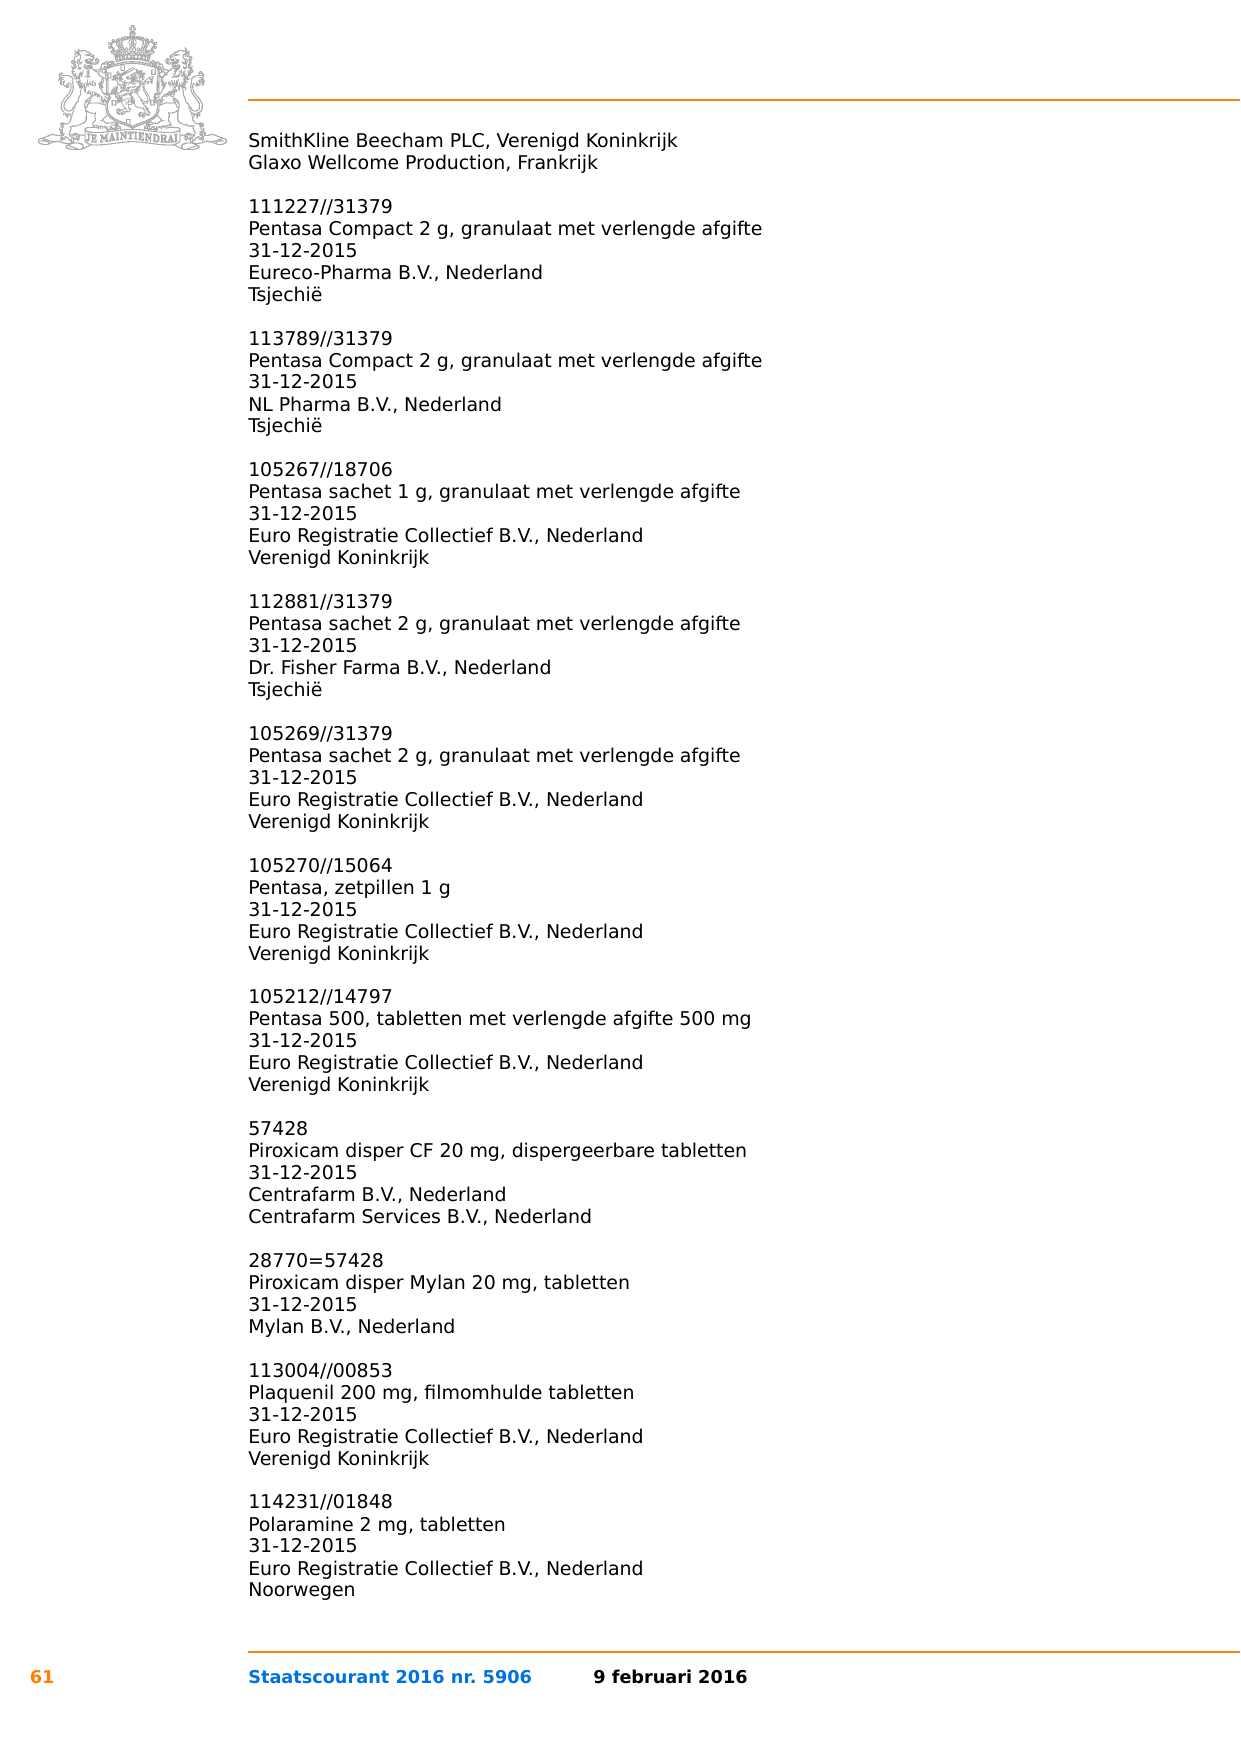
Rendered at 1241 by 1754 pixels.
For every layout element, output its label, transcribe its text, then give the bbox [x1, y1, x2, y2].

picture [38, 25, 227, 150]
text Pentasa sachet 1 g, granulaat met verlengde afgifte [248, 481, 1163, 503]
text 111227//31379 [248, 196, 1163, 218]
text Pentasa, zetpillen 1 g [248, 877, 1163, 898]
text 105212//14797 [248, 986, 1163, 1008]
text Pentasa 500, tabletten met verlengde afgifte 500 mg [248, 1008, 1163, 1030]
text 31-12-2015 [248, 1294, 1163, 1316]
text 57428 [248, 1118, 1163, 1140]
text Plaquenil 200 mg, filmomhulde tabletten [248, 1382, 1163, 1404]
text Centrafarm Services B.V., Nederland [248, 1206, 1163, 1228]
text Noorwegen [248, 1579, 1163, 1601]
text Glaxo Wellcome Production, Frankrijk [248, 152, 1163, 174]
text SmithKline Beecham PLC, Verenigd Koninkrijk [248, 130, 1163, 152]
text 105269//31379 [248, 723, 1163, 745]
text Euro Registratie Collectief B.V., Nederland [248, 1052, 1163, 1074]
text Euro Registratie Collectief B.V., Nederland [248, 789, 1163, 811]
text Euro Registratie Collectief B.V., Nederland [248, 1426, 1163, 1448]
text Polaramine 2 mg, tabletten [248, 1513, 1163, 1535]
text Verenigd Koninkrijk [248, 1448, 1163, 1469]
text 31-12-2015 [248, 503, 1163, 525]
text 31-12-2015 [248, 635, 1163, 657]
text Tsjechië [248, 679, 1163, 701]
text 114231//01848 [248, 1491, 1163, 1513]
text Piroxicam disper CF 20 mg, dispergeerbare tabletten [248, 1140, 1163, 1162]
text Mylan B.V., Nederland [248, 1316, 1163, 1338]
text Eureco-Pharma B.V., Nederland [248, 262, 1163, 284]
text Pentasa sachet 2 g, granulaat met verlengde afgifte [248, 745, 1163, 767]
text Piroxicam disper Mylan 20 mg, tabletten [248, 1272, 1163, 1294]
text Verenigd Koninkrijk [248, 547, 1163, 569]
text Pentasa Compact 2 g, granulaat met verlengde afgifte [248, 349, 1163, 371]
text Dr. Fisher Farma B.V., Nederland [248, 657, 1163, 679]
text 31-12-2015 [248, 1030, 1163, 1052]
text Tsjechië [248, 284, 1163, 306]
text Verenigd Koninkrijk [248, 1074, 1163, 1096]
text 31-12-2015 [248, 1535, 1163, 1557]
text Centrafarm B.V., Nederland [248, 1184, 1163, 1206]
text Verenigd Koninkrijk [248, 942, 1163, 964]
text 113004//00853 [248, 1360, 1163, 1382]
text Euro Registratie Collectief B.V., Nederland [248, 1557, 1163, 1579]
text 105270//15064 [248, 854, 1163, 877]
text 113789//31379 [248, 327, 1163, 349]
text 31-12-2015 [248, 1162, 1163, 1184]
text 105267//18706 [248, 459, 1163, 481]
text 31-12-2015 [248, 898, 1163, 921]
text 31-12-2015 [248, 240, 1163, 262]
text Tsjechië [248, 415, 1163, 437]
text 28770=57428 [248, 1250, 1163, 1272]
text Euro Registratie Collectief B.V., Nederland [248, 525, 1163, 547]
text Pentasa Compact 2 g, granulaat met verlengde afgifte [248, 218, 1163, 240]
text 31-12-2015 [248, 371, 1163, 393]
text Pentasa sachet 2 g, granulaat met verlengde afgifte [248, 613, 1163, 635]
text Euro Registratie Collectief B.V., Nederland [248, 921, 1163, 942]
text 112881//31379 [248, 591, 1163, 613]
text 31-12-2015 [248, 1404, 1163, 1426]
text NL Pharma B.V., Nederland [248, 393, 1163, 415]
text 31-12-2015 [248, 767, 1163, 789]
text Verenigd Koninkrijk [248, 811, 1163, 833]
